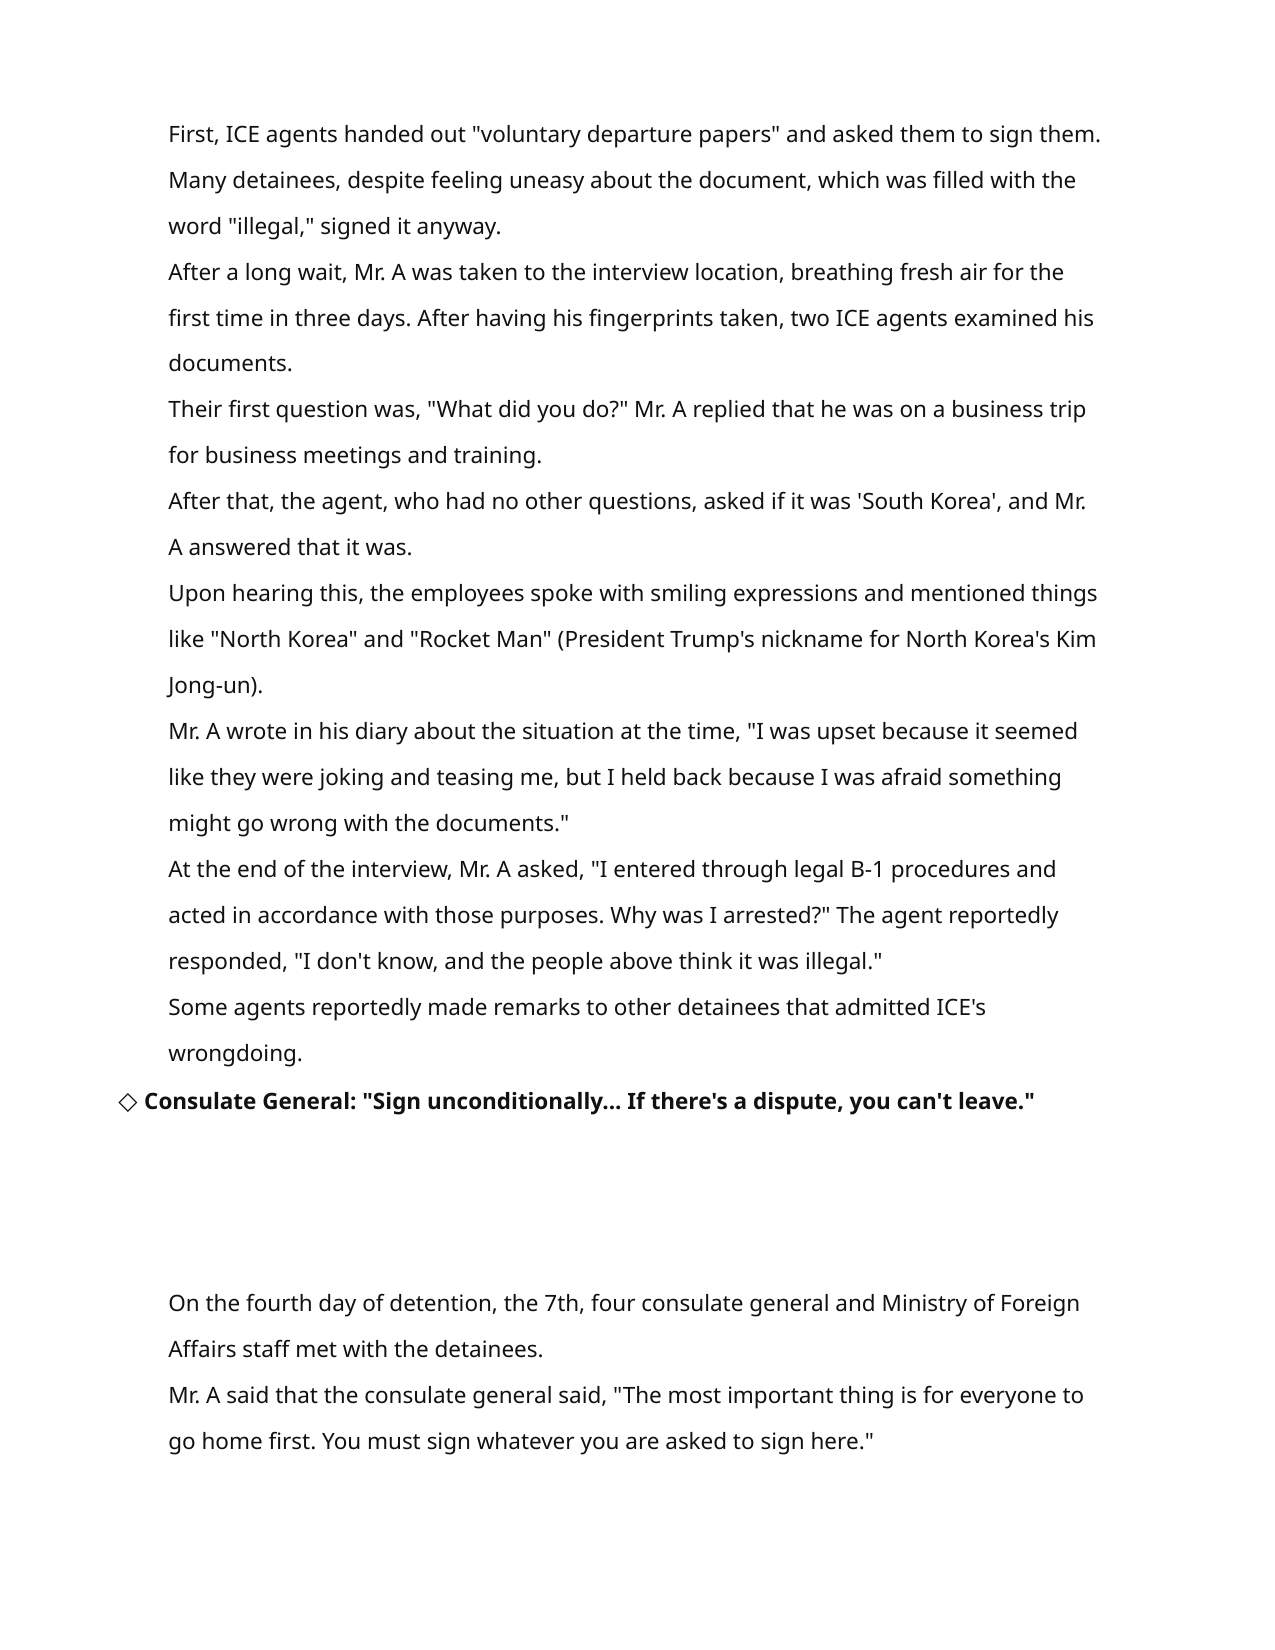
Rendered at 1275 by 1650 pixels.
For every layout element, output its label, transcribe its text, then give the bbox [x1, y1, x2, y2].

text Mr. A wrote in his diary about the situation at the time, "I was upset because it seemed like they were joking and teasing me, but I held back because I was afraid something might go wrong with the documents." [168, 715, 1107, 838]
text Upon hearing this, the employees spoke with smiling expressions and mentioned things like "North Korea" and "Rocket Man" (President Trump's nickname for North Korea's Kim Jong-un). [168, 577, 1107, 700]
text Some agents reportedly made remarks to other detainees that admitted ICE's wrongdoing. [168, 991, 1107, 1067]
text Their first question was, "What did you do?" Mr. A replied that he was on a business trip for business meetings and training. [168, 394, 1107, 470]
text ◇ Consulate General: "Sign unconditionally... If there's a dispute, you can't leave." [118, 1083, 1157, 1117]
text On the fourth day of detention, the 7th, four consulate general and Ministry of Foreign Affairs staff met with the detainees. [168, 1287, 1107, 1364]
text After that, the agent, who had no other questions, asked if it was 'South Korea', and Mr. A answered that it was. [168, 486, 1107, 562]
text After a long wait, Mr. A was taken to the interview location, breathing fresh air for the first time in three days. After having his fingerprints taken, two ICE agents examined his documents. [168, 256, 1107, 378]
text At the end of the interview, Mr. A asked, "I entered through legal B-1 procedures and acted in accordance with those purposes. Why was I arrested?" The agent reportedly responded, "I don't know, and the people above think it was illegal." [168, 853, 1107, 976]
text Mr. A said that the consulate general said, "The most important thing is for everyone to go home first. You must sign whatever you are asked to sign here." [168, 1379, 1107, 1456]
text First, ICE agents handed out "voluntary departure papers" and asked them to sign them. Many detainees, despite feeling uneasy about the document, which was filled with the word "illegal," signed it anyway. [168, 118, 1107, 241]
